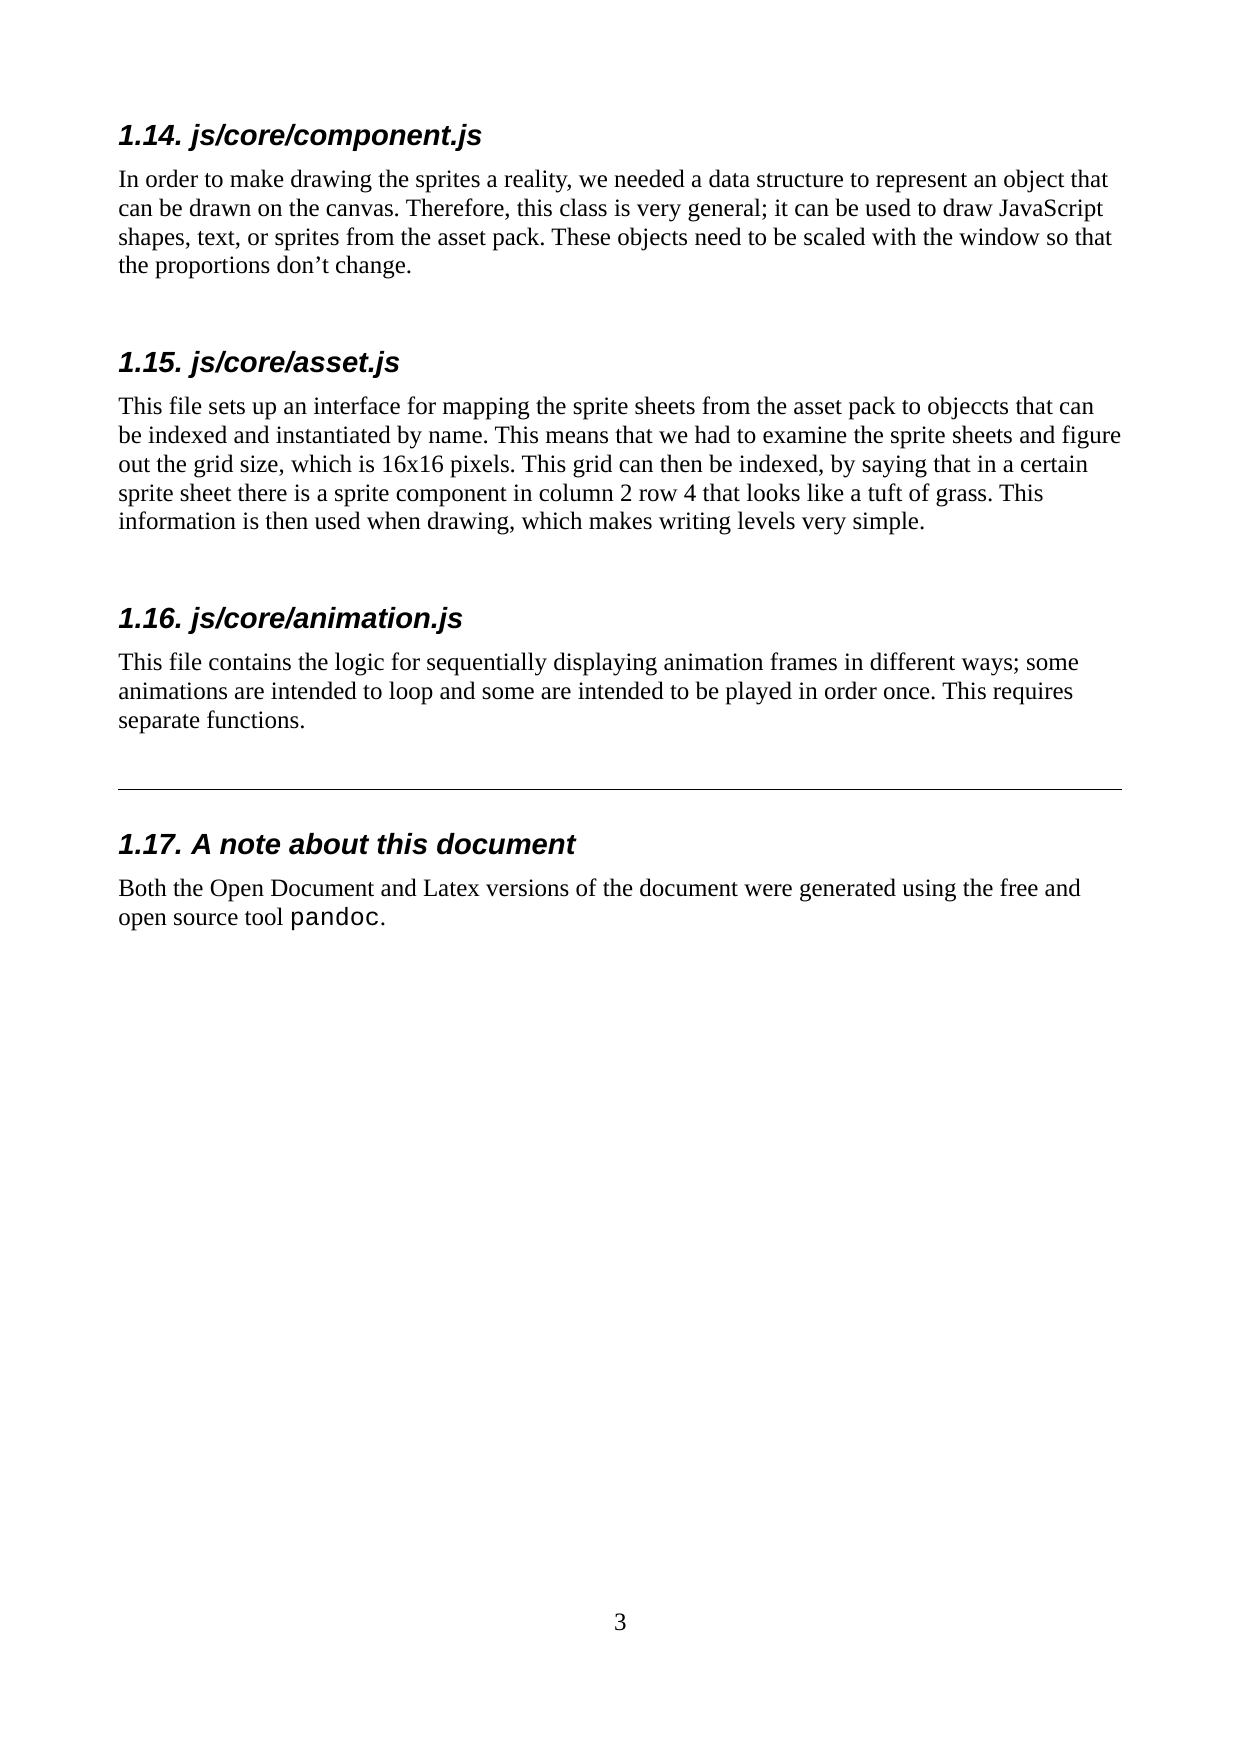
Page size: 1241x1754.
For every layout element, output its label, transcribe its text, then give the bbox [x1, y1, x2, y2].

text Both the Open Document and Latex versions of the document were generated using the free and open source tool pandoc. [118, 873, 1122, 961]
subtitle A note about this document [118, 827, 1122, 860]
subtitle js/core/asset.js [118, 345, 1122, 379]
text This file sets up an interface for mapping the sprite sheets from the asset pack to objeccts that can be indexed and instantiated by name. This means that we had to examine the sprite sheets and figure out the grid size, which is 16x16 pixels. This grid can then be indexed, by saying that in a certain sprite sheet there is a sprite component in column 2 row 4 that looks like a tuft of grass. This information is then used when drawing, which makes writing levels very simple. [118, 391, 1122, 564]
subtitle js/core/component.js [118, 118, 1122, 152]
subtitle js/core/animation.js [118, 601, 1122, 635]
text In order to make drawing the sprites a reality, we needed a data structure to represent an object that can be drawn on the canvas. Therefore, this class is very general; it can be used to draw JavaScript shapes, text, or sprites from the asset pack. These objects need to be scaled with the window so that the proportions don’t change. [118, 164, 1122, 308]
text This file contains the logic for sequentially displaying animation frames in different ways; some animations are intended to loop and some are intended to be played in order once. This requires separate functions. [118, 647, 1122, 762]
